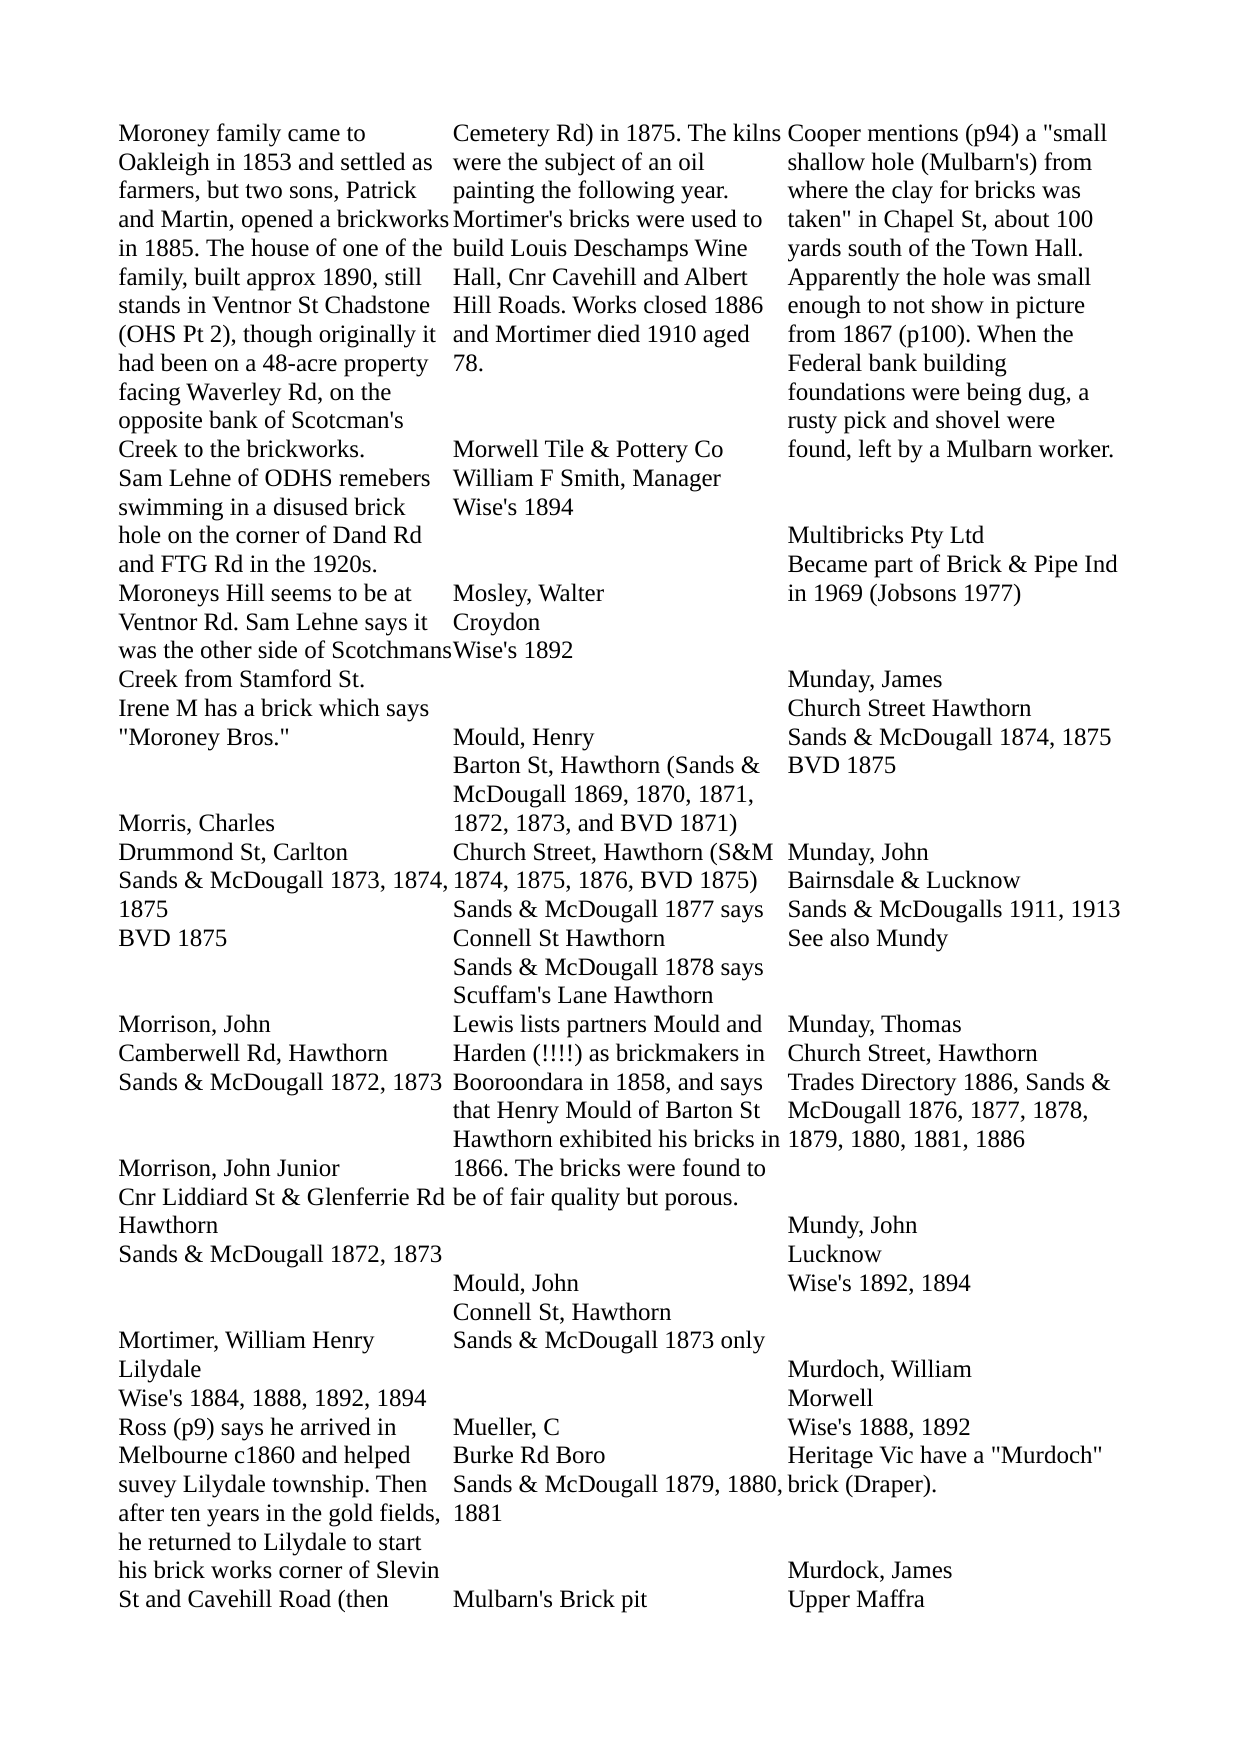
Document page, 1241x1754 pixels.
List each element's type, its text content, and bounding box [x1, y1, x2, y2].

text Burke Rd Boro [453, 1441, 787, 1469]
text Heritage Vic have a "Murdoch" brick (Draper). [787, 1441, 1122, 1498]
text Wise's 1892 [453, 636, 787, 664]
text Murdock, James [787, 1556, 1122, 1584]
text Lilydale [118, 1354, 453, 1383]
text Murdoch, William [787, 1354, 1122, 1383]
text Morrison, John [118, 1009, 453, 1038]
text Wise's 1892, 1894 [787, 1268, 1122, 1297]
text Sands & McDougall 1874, 1875 [787, 722, 1122, 751]
text Connell St, Hawthorn [453, 1297, 787, 1326]
text Wise's 1888, 1892 [787, 1412, 1122, 1441]
text Barton St, Hawthorn (Sands & McDougall 1869, 1870, 1871, 1872, 1873, and BVD 1871) [453, 751, 787, 837]
text Sands & McDougall 1873 only [453, 1326, 787, 1354]
text Sands & McDougall 1872, 1873 [118, 1239, 453, 1268]
text Mould, Henry [453, 722, 787, 751]
text See also Mundy [787, 923, 1122, 952]
text Mortimer, William Henry [118, 1326, 453, 1354]
text BVD 1875 [118, 923, 453, 952]
text Mulbarn's Brick pit [453, 1584, 787, 1613]
text Became part of Brick & Pipe Ind in 1969 (Jobsons 1977) [787, 549, 1122, 607]
text Church Street, Hawthorn [787, 1038, 1122, 1067]
text Upper Maffra [787, 1584, 1122, 1613]
text Sands & McDougall 1877 says Connell St Hawthorn [453, 894, 787, 952]
text Morrison, John Junior [118, 1153, 453, 1182]
text Moroney family came to Oakleigh in 1853 and settled as farmers, but two sons, Patrick and Martin, opened a brickworks in 1885. The house of one of the family, built approx 1890, still stands in Ventnor St Chadstone (OHS Pt 2), though originally it had been on a 48-acre property facing Waverley Rd, on the opposite bank of Scotcman's Creek to the brickworks. [118, 118, 453, 463]
text Munday, John [787, 837, 1122, 866]
text Cemetery Rd) in 1875. The kilns were the subject of an oil painting the following year. Mortimer's bricks were used to build Louis Deschamps Wine Hall, Cnr Cavehill and Albert Hill Roads. Works closed 1886 and Mortimer died 1910 aged 78. [453, 118, 787, 377]
text Mould, John [453, 1268, 787, 1297]
text Church Street, Hawthorn (S&M 1874, 1875, 1876, BVD 1875) [453, 837, 787, 894]
text Morwell [787, 1383, 1122, 1412]
text Wise's 1894 [453, 492, 787, 521]
text Moroneys Hill seems to be at Ventnor Rd. Sam Lehne says it was the other side of Scotchmans Creek from Stamford St. [118, 578, 453, 693]
text Morwell Tile & Pottery Co [453, 434, 787, 463]
text Mosley, Walter [453, 578, 787, 607]
text Sands & McDougall 1873, 1874, 1875 [118, 866, 453, 923]
text Lucknow [787, 1239, 1122, 1268]
text Munday, Thomas [787, 1009, 1122, 1038]
text William F Smith, Manager [453, 463, 787, 492]
text Camberwell Rd, Hawthorn [118, 1038, 453, 1067]
text Sands & McDougalls 1911, 1913 [787, 894, 1122, 923]
text Trades Directory 1886, Sands & McDougall 1876, 1877, 1878, 1879, 1880, 1881, 1886 [787, 1067, 1122, 1153]
text Irene M has a brick which says "Moroney Bros." [118, 693, 453, 751]
text Multibricks Pty Ltd [787, 521, 1122, 549]
text Ross (p9) says he arrived in Melbourne c1860 and helped suvey Lilydale township. Then after ten years in the gold fields, he returned to Lilydale to start his brick works corner of Slevin St and Cavehill Road (then [118, 1412, 453, 1613]
text BVD 1875 [787, 751, 1122, 779]
text Drummond St, Carlton [118, 837, 453, 866]
text Sands & McDougall 1872, 1873 [118, 1067, 453, 1096]
text Morris, Charles [118, 808, 453, 837]
text Mueller, C [453, 1412, 787, 1441]
text Sands & McDougall 1879, 1880, 1881 [453, 1469, 787, 1527]
text Bairnsdale & Lucknow [787, 866, 1122, 894]
text Sands & McDougall 1878 says Scuffam's Lane Hawthorn [453, 952, 787, 1009]
text Cooper mentions (p94) a "small shallow hole (Mulbarn's) from where the clay for bricks was taken" in Chapel St, about 100 yards south of the Town Hall. Apparently the hole was small enough to not show in picture from 1867 (p100). When the Federal bank building foundations were being dug, a rusty pick and shovel were found, left by a Mulbarn worker. [787, 118, 1122, 463]
text Lewis lists partners Mould and Harden (!!!!) as brickmakers in Booroondara in 1858, and says that Henry Mould of Barton St Hawthorn exhibited his bricks in 1866. The bricks were found to be of fair quality but porous. [453, 1009, 787, 1211]
text Church Street Hawthorn [787, 693, 1122, 722]
text Sam Lehne of ODHS remebers swimming in a disused brick hole on the corner of Dand Rd and FTG Rd in the 1920s. [118, 463, 453, 578]
text Mundy, John [787, 1211, 1122, 1239]
text Wise's 1884, 1888, 1892, 1894 [118, 1383, 453, 1412]
text Munday, James [787, 664, 1122, 693]
text Cnr Liddiard St & Glenferrie Rd Hawthorn [118, 1182, 453, 1239]
text Croydon [453, 607, 787, 636]
